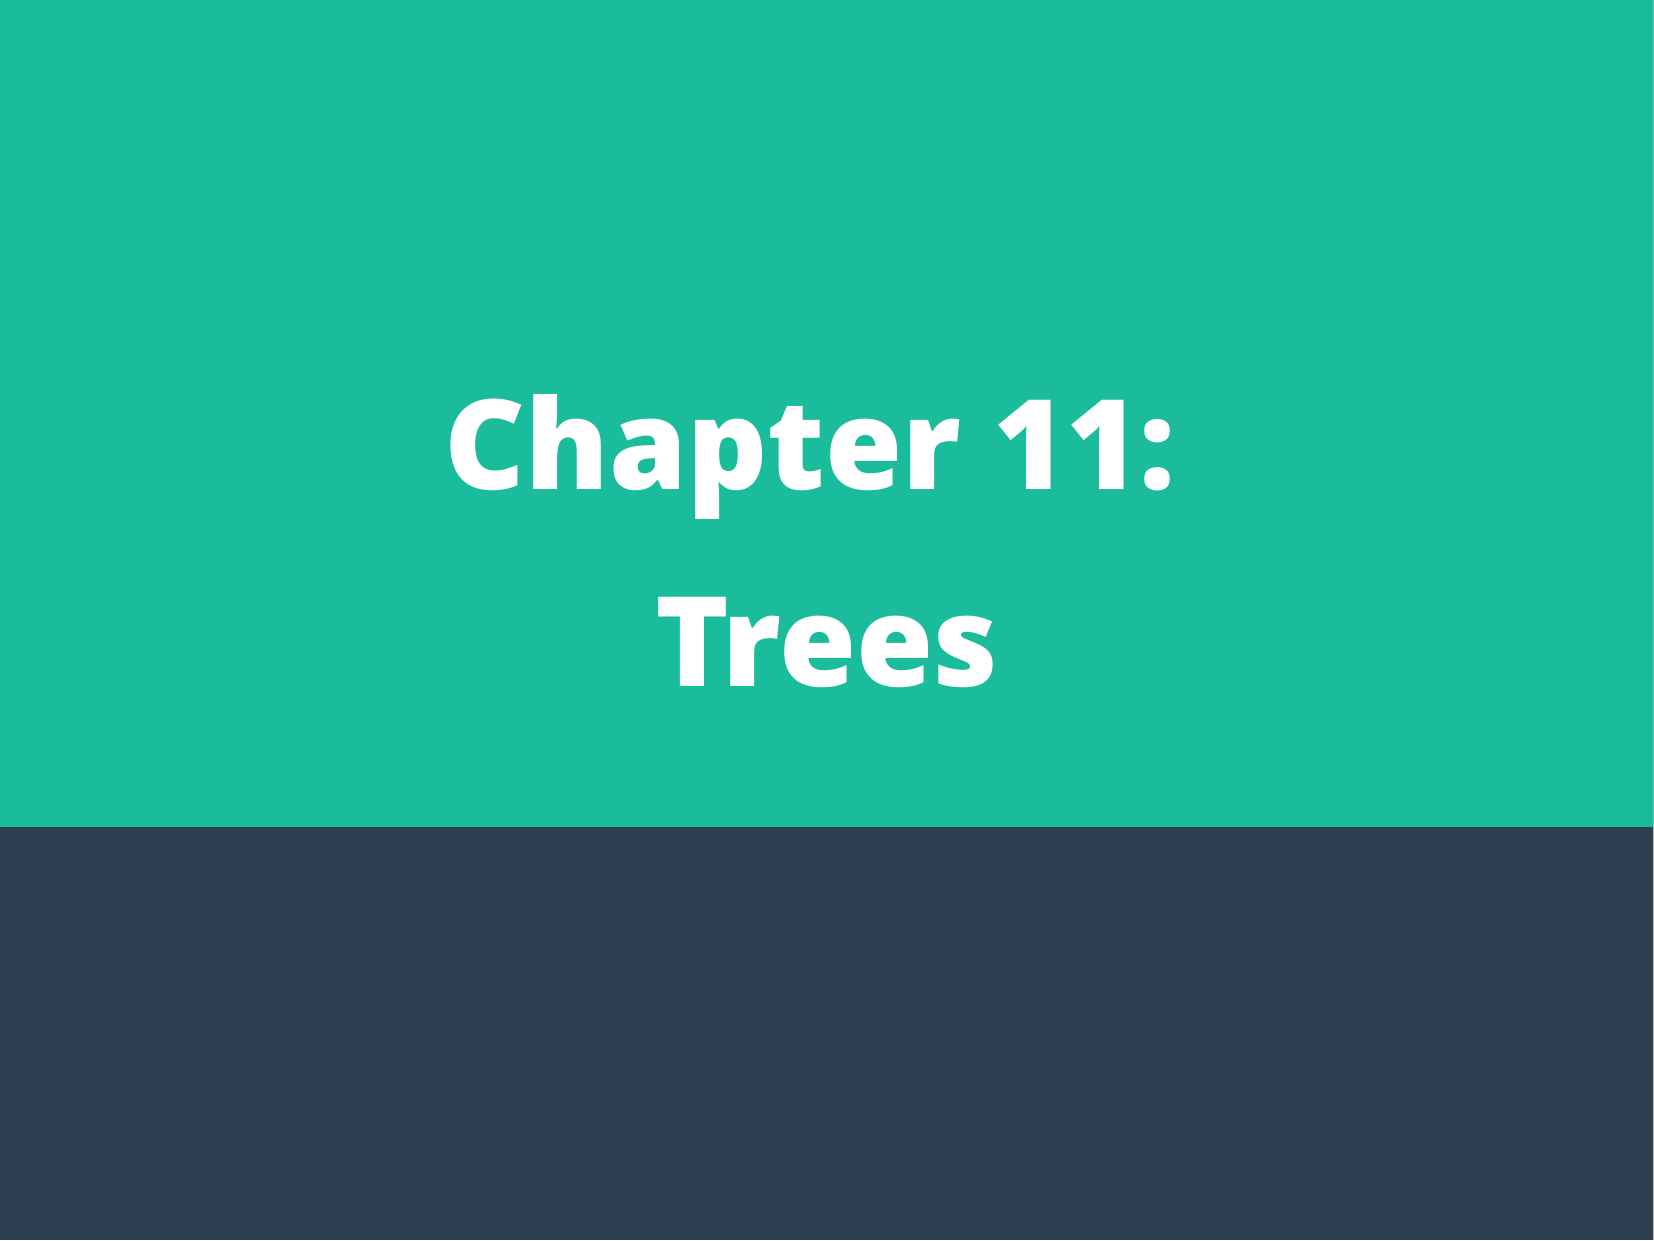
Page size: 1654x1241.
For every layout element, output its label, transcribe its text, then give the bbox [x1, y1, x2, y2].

title Chapter 11: Trees [59, 330, 1595, 701]
